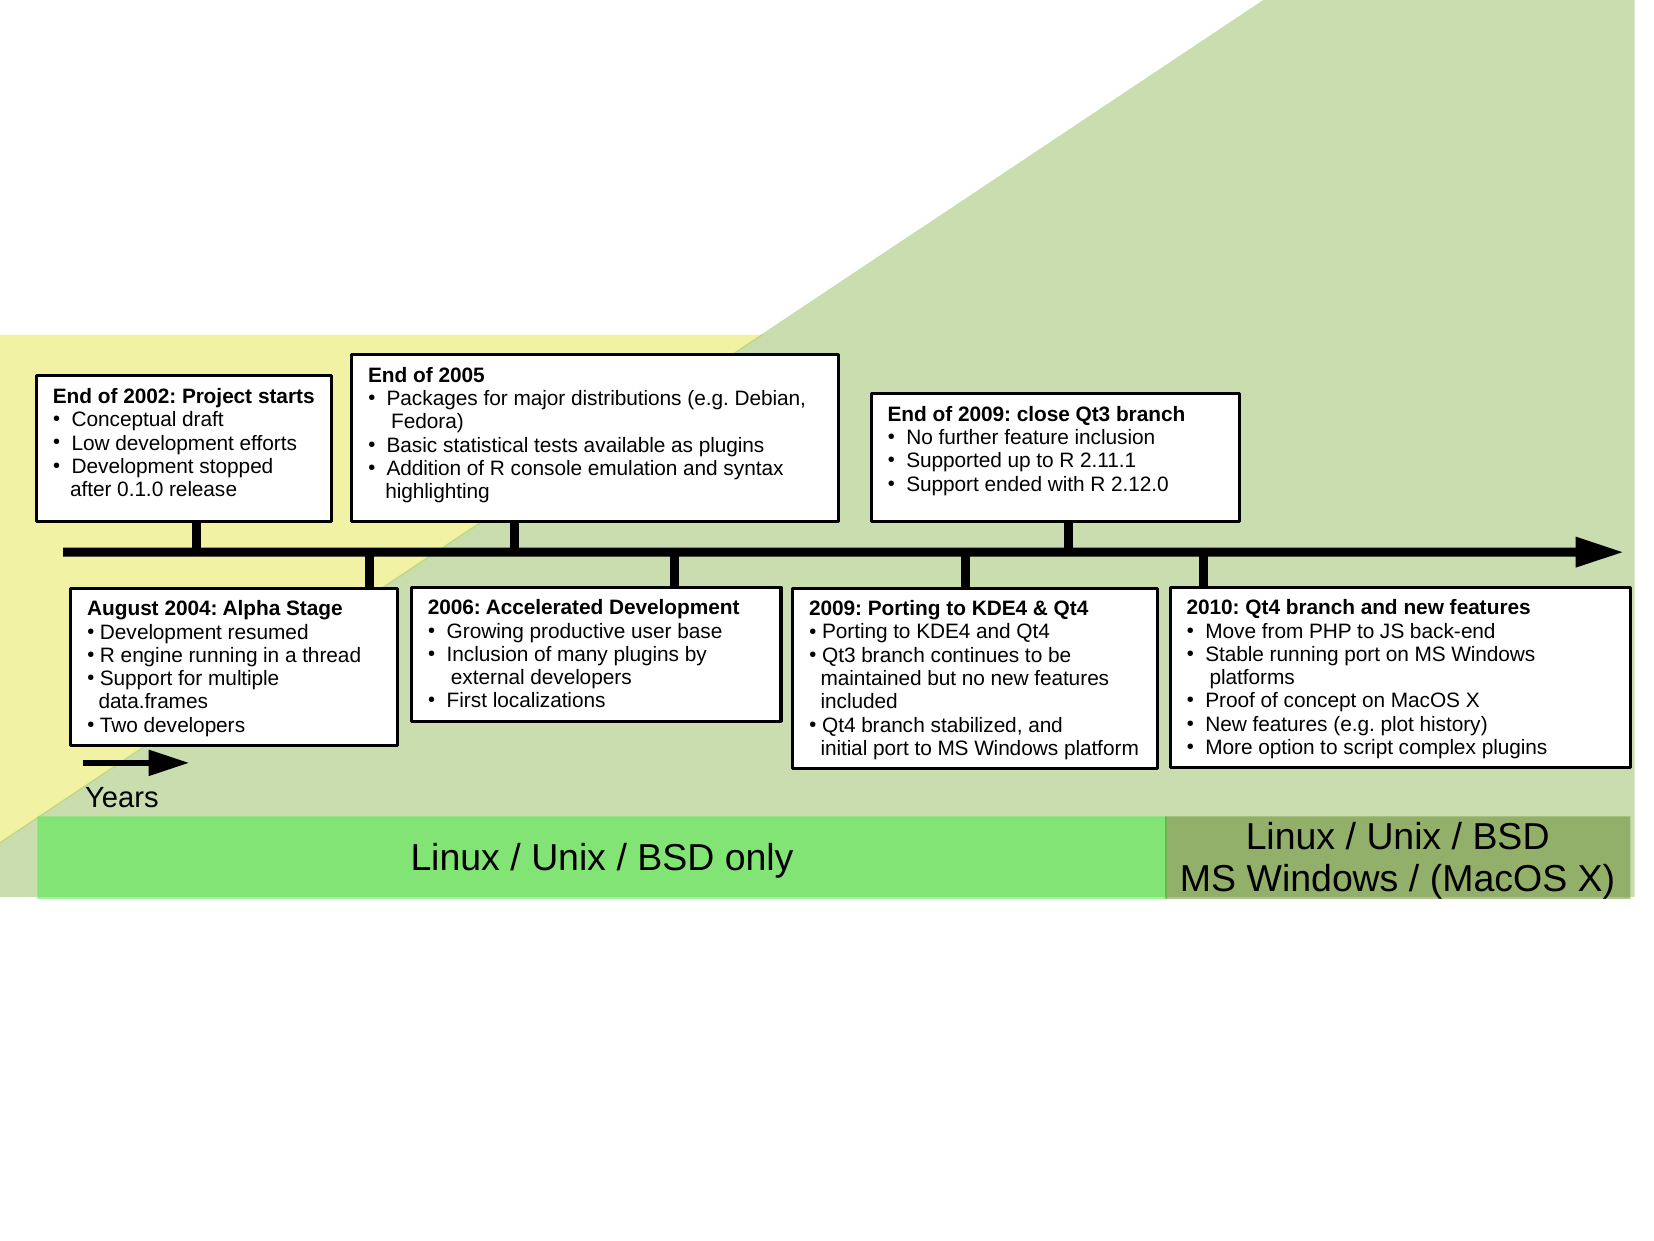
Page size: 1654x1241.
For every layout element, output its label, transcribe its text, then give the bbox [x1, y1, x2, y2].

text_box [0, 0, 1635, 897]
text_box 2009: Porting to KDE4 & Qt4 Porting to KDE4 and Qt4 Qt3 branch continues to be maintained but no new features included Qt4 branch stabilized, and initial port to MS Windows platform [792, 588, 1158, 769]
text_box Years [70, 773, 174, 816]
text_box End of 2002: Project starts Conceptual draft Low development efforts Development stopped after 0.1.0 release [36, 375, 332, 522]
text_box 2006: Accelerated Development Growing productive user base Inclusion of many plugins by external developers First localizations [411, 587, 782, 722]
text_box Linux / Unix / BSD MS Windows / (MacOS X) [1165, 816, 1631, 899]
text_box 2010: Qt4 branch and new features Move from PHP to JS back-end Stable running port on MS Windows platforms Proof of concept on MacOS X New features (e.g. plot history) More option to script complex plugins [1170, 587, 1631, 768]
text_box End of 2009: close Qt3 branch No further feature inclusion Supported up to R 2.11.1 Support ended with R 2.12.0 [871, 393, 1240, 522]
text_box Linux / Unix / BSD only [37, 816, 1165, 899]
text_box August 2004: Alpha Stage Development resumed R engine running in a thread Support for multiple data.frames Two developers [70, 588, 398, 746]
text_box End of 2005 Packages for major distributions (e.g. Debian, Fedora) Basic statistical tests available as plugins Addition of R console emulation and syntax highlighting [351, 354, 839, 522]
